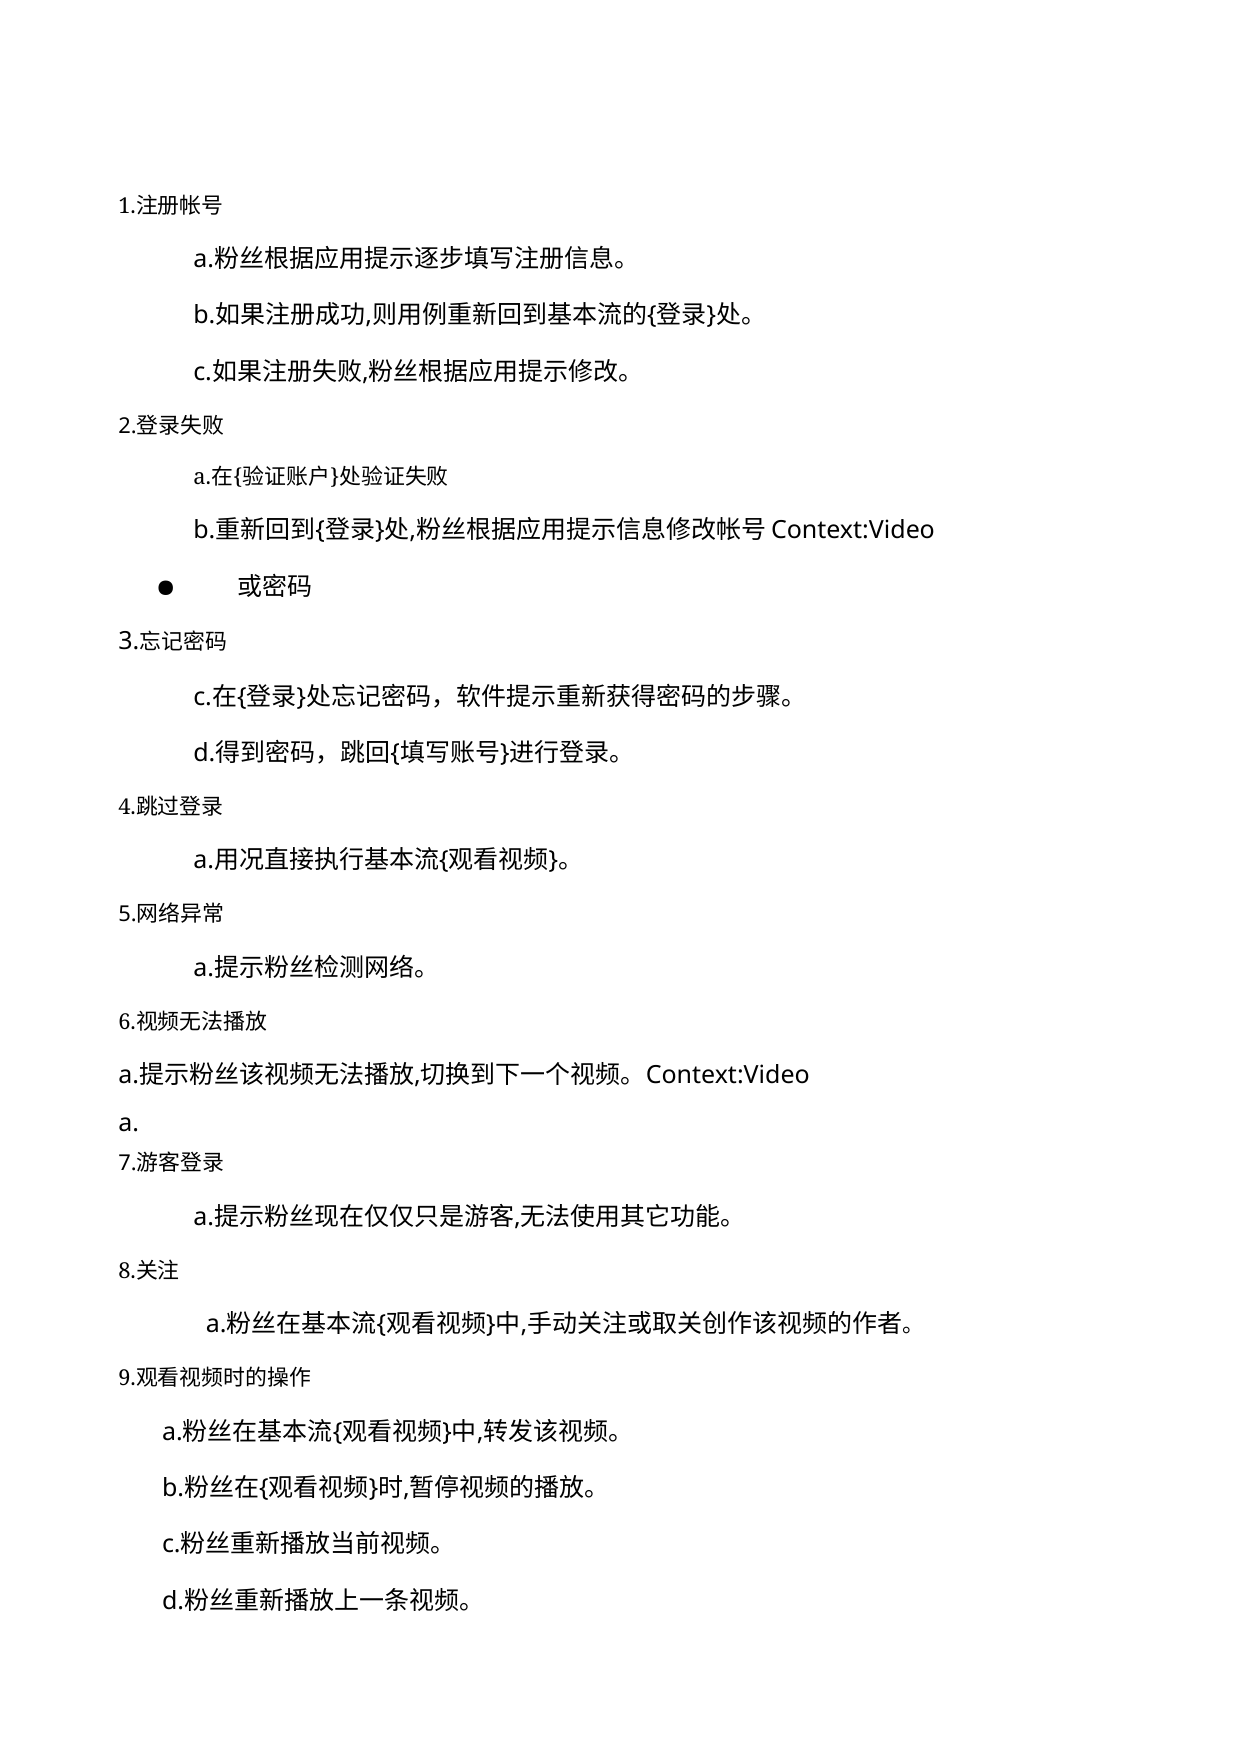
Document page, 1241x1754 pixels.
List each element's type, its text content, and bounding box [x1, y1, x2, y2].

list c.在{登录}处忘记密码，软件提示重新获得密码的步骤。 [156, 676, 1122, 712]
text b.粉丝在{观看视频}时,暂停视频的播放。 [118, 1467, 1122, 1504]
list 4.跳过登录 [118, 789, 1122, 821]
list b.如果注册成功,则用例重新回到基本流的{登录}处。 [156, 295, 1122, 331]
list 3.忘记密码 [118, 622, 1122, 657]
text 6.视频无法播放 [118, 1004, 1122, 1036]
list a.用况直接执行基本流{观看视频}。 [156, 840, 1122, 876]
text c.粉丝重新播放当前视频。 [118, 1524, 1122, 1560]
text d.粉丝重新播放上一条视频。 [118, 1580, 1122, 1616]
list 2.登录失败 [118, 408, 1122, 439]
text 9.观看视频时的操作 [118, 1360, 1122, 1392]
list a.提示粉丝该视频无法播放,切换到下一个视频。Context:Video [118, 1055, 1122, 1091]
list d.得到密码，跳回{填写账号}进行登录。 [156, 733, 1122, 769]
list c.如果注册失败,粉丝根据应用提示修改。 [156, 351, 1122, 388]
text a.粉丝在基本流{观看视频}中,手动关注或取关创作该视频的作者。 [118, 1304, 1122, 1340]
text 7.游客登录 [118, 1145, 1122, 1177]
text 1.注册帐号 [118, 188, 1122, 219]
text a.粉丝在基本流{观看视频}中,转发该视频。 [118, 1411, 1122, 1447]
list 8.关注 [118, 1253, 1122, 1284]
list 或密码 [156, 566, 1122, 602]
list a.在{验证账户}处验证失败 [156, 459, 1122, 491]
list a.提示粉丝现在仅仅只是游客,无法使用其它功能。 [156, 1196, 1122, 1232]
list b.重新回到{登录}处,粉丝根据应用提示信息修改帐号Context:Video [156, 510, 1122, 546]
list a.提示粉丝检测网络。 [156, 947, 1122, 984]
text 5.网络异常 [118, 896, 1122, 928]
list a.粉丝根据应用提示逐步填写注册信息。 [156, 239, 1122, 275]
